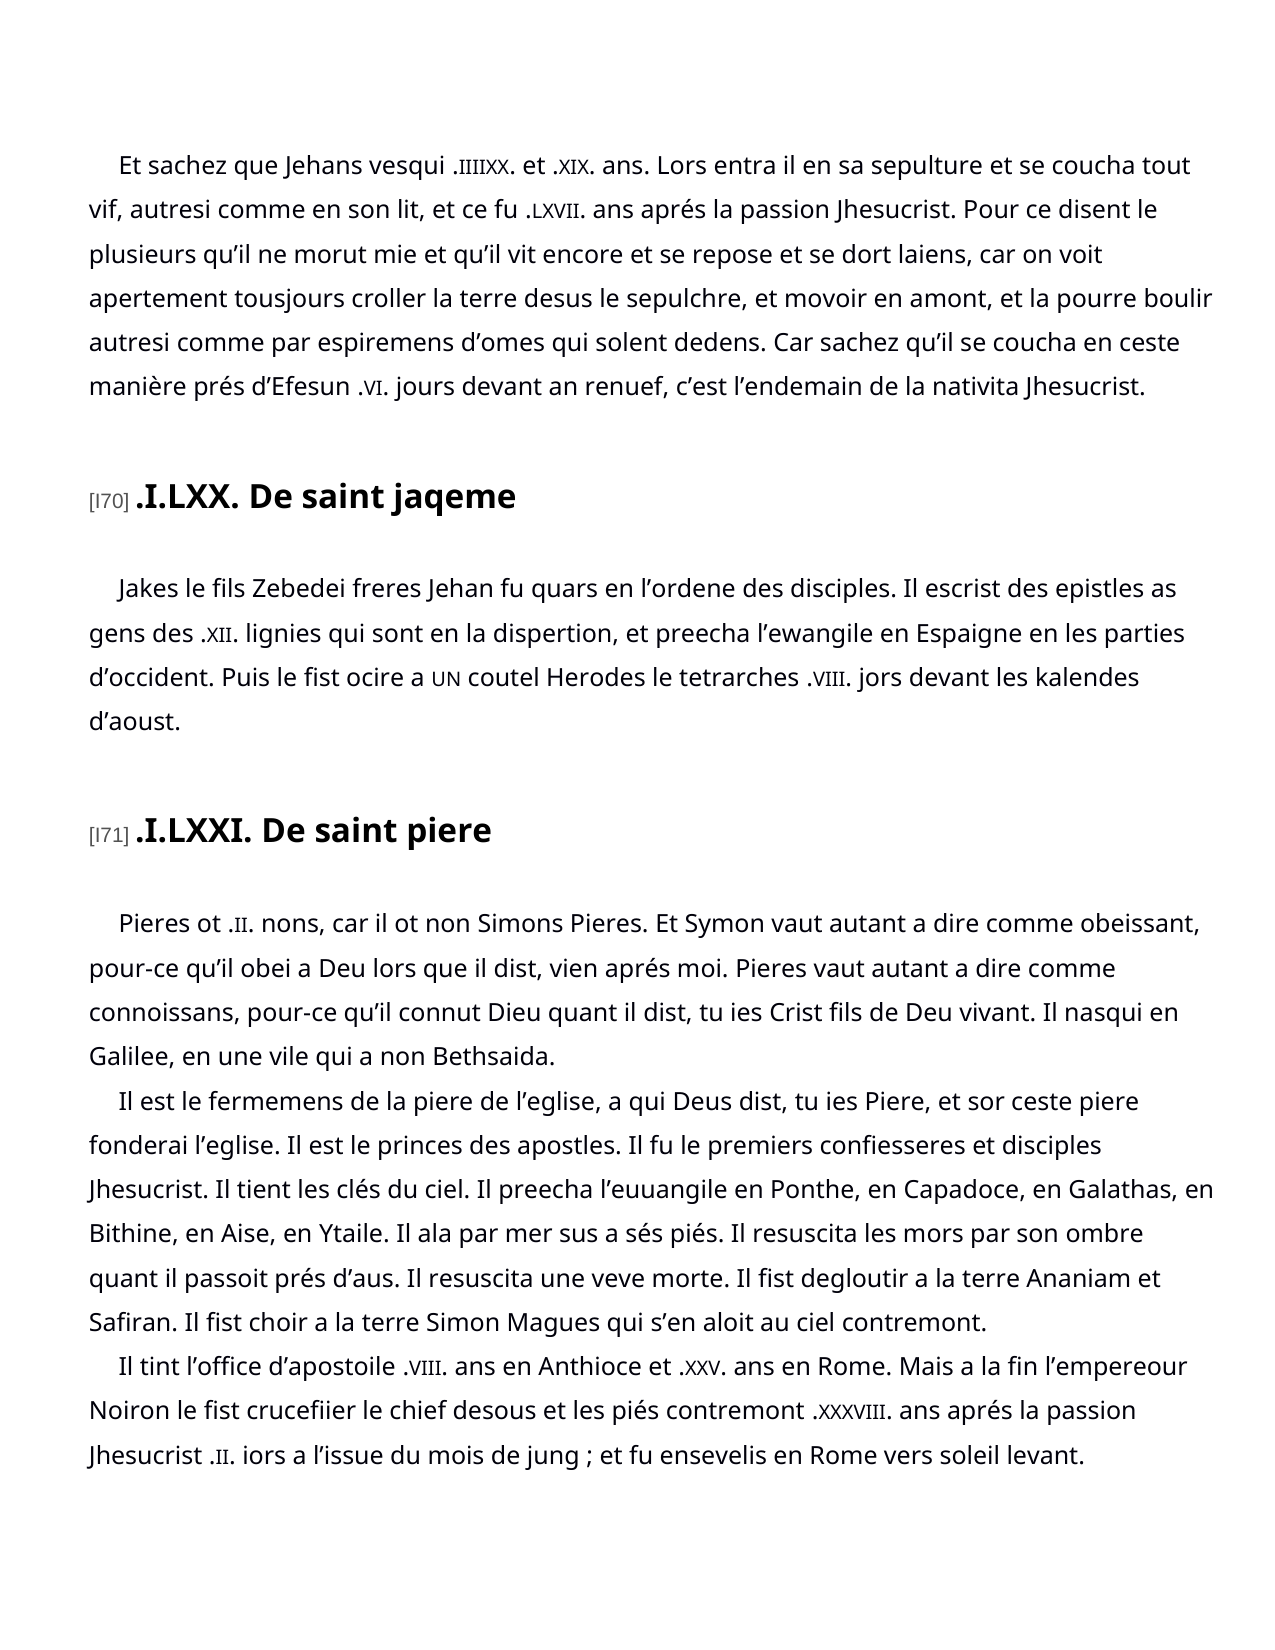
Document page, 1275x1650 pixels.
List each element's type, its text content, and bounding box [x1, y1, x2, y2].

text Pieres ot .ii. nons, car il ot non Simons Pieres. Et Symon vaut autant a dire comme obeissant, pour-ce qu’il obei a Deu lors que il dist, vien aprés moi. Pieres vaut autant a dire comme connoissans, pour-ce qu’il connut Dieu quant il dist, tu ies Crist fils de Deu vivant. Il nasqui en Galilee, en une vile qui a non Bethsaida. [89, 906, 1216, 1073]
subtitle [I70] .I.LXX. De saint jaqeme [89, 472, 1216, 518]
text Il tint l’office d’apostoile .viii. ans en Anthioce et .xxv. ans en Rome. Mais a la fin l’empereour Noiron le fist crucefiier le chief desous et les piés contremont .xxxviii. ans aprés la passion Jhesucrist .ii. iors a l’issue du mois de jung ; et fu ensevelis en Rome vers soleil levant. [89, 1349, 1216, 1471]
text Et sachez que Jehans vesqui .iiiixx. et .xix. ans. Lors entra il en sa sepulture et se coucha tout vif, autresi comme en son lit, et ce fu .lxvii. ans aprés la passion Jhesucrist. Pour ce disent le plusieurs qu’il ne morut mie et qu’il vit encore et se repose et se dort laiens, car on voit apertement tousjours croller la terre desus le sepulchre, et movoir en amont, et la pourre boulir autresi comme par espiremens d’omes qui solent dedens. Car sachez qu’il se coucha en ceste manière prés d’Efesun .vi. jours devant an renuef, c’est l’endemain de la nativita Jhesucrist. [89, 148, 1216, 403]
text Il est le fermemens de la piere de l’eglise, a qui Deus dist, tu ies Piere, et sor ceste piere fonderai l’eglise. Il est le princes des apostles. Il fu le premiers confiesseres et disciples Jhesucrist. Il tient les clés du ciel. Il preecha l’euuangile en Ponthe, en Capadoce, en Galathas, en Bithine, en Aise, en Ytaile. Il ala par mer sus a sés piés. Il resuscita les mors par son ombre quant il passoit prés d’aus. Il resuscita une veve morte. Il fist degloutir a la terre Ananiam et Safiran. Il fist choir a la terre Simon Magues qui s’en aloit au ciel contremont. [89, 1083, 1216, 1338]
text Jakes le fils Zebedei freres Jehan fu quars en l’ordene des disciples. Il escrist des epistles as gens des .xii. lignies qui sont en la dispertion, et preecha l’ewangile en Espaigne en les parties d’occident. Puis le fist ocire a un coutel Herodes le tetrarches .viii. jors devant les kalendes d’aoust. [89, 571, 1216, 738]
subtitle [I71] .I.LXXI. De saint piere [89, 807, 1216, 853]
